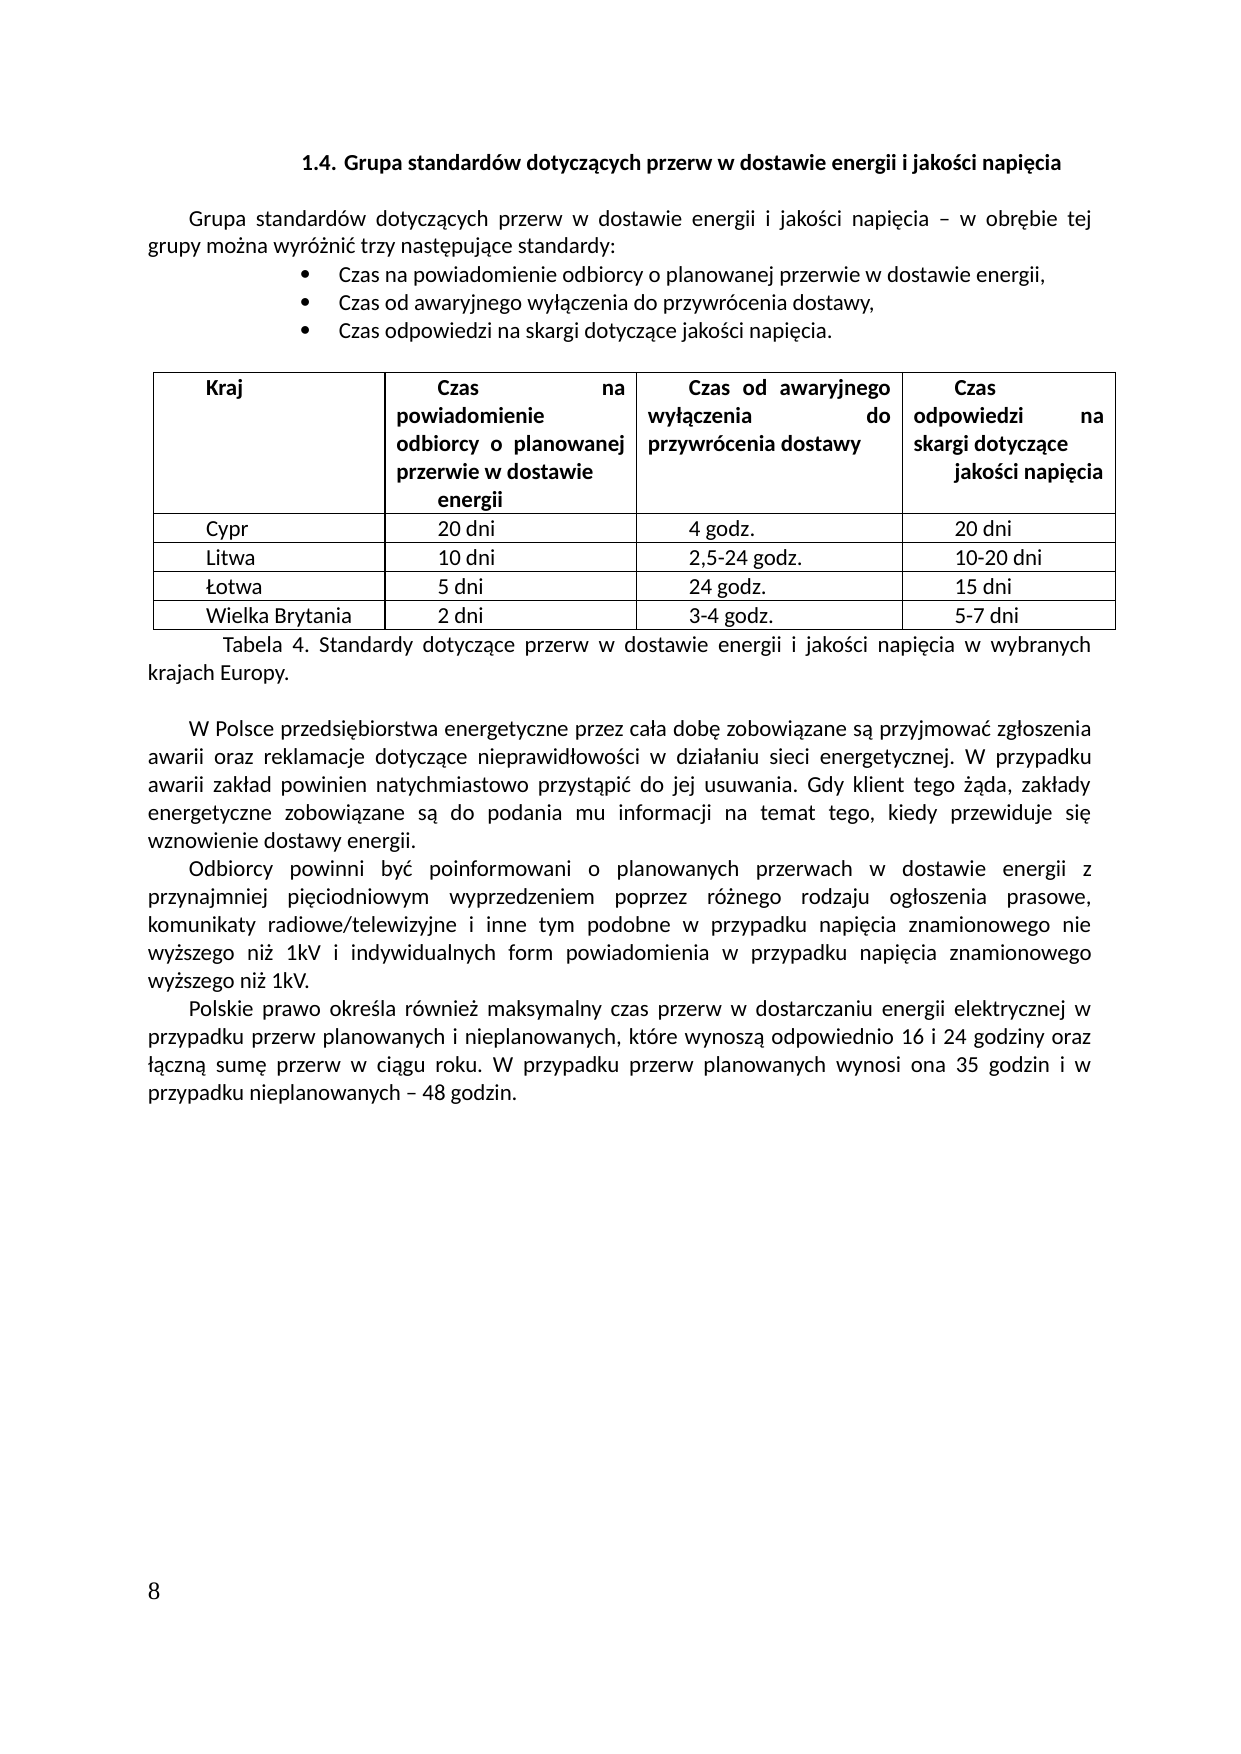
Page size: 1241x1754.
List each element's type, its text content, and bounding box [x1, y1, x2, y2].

text Tabela 4. Standardy dotyczące przerw w dostawie energii i jakości napięcia w wybranych krajach Europy. [148, 630, 1093, 686]
table_cell 15 dni [903, 572, 1115, 600]
list Grupa standardów dotyczących przerw w dostawie energii i jakości napięcia [260, 148, 1093, 176]
table_cell 20 dni [386, 514, 636, 542]
table_cell Cypr [154, 514, 384, 542]
table_cell 2 dni [386, 601, 636, 629]
table_cell 20 dni [903, 514, 1115, 542]
table_cell 24 godz. [637, 572, 902, 600]
table_header Kraj [154, 373, 384, 513]
table_header Czas na powiadomienie odbiorcy o planowanej przerwie w dostawie energii [386, 373, 636, 513]
text Polskie prawo określa również maksymalny czas przerw w dostarczaniu energii elektrycznej w przypadku przerw planowanych i nieplanowanych, które wynoszą odpowiednio 16 i 24 godziny oraz łączną sumę przerw w ciągu roku. W przypadku przerw planowanych wynosi ona 35 godzin i w przypadku nieplanowanych – 48 godzin. [148, 994, 1093, 1107]
table_cell Łotwa [154, 572, 384, 600]
table_header Czas odpowiedzi na skargi dotyczące jakości napięcia [903, 373, 1115, 513]
table_cell 3-4 godz. [637, 601, 902, 629]
table_cell 10-20 dni [903, 543, 1115, 571]
table_header Czas od awaryjnego wyłączenia do przywrócenia dostawy [637, 373, 902, 513]
text Odbiorcy powinni być poinformowani o planowanych przerwach w dostawie energii z przynajmniej pięciodniowym wyprzedzeniem poprzez różnego rodzaju ogłoszenia prasowe, komunikaty radiowe/telewizyjne i inne tym podobne w przypadku napięcia znamionowego nie wyższego niż 1kV i indywidualnych form powiadomienia w przypadku napięcia znamionowego wyższego niż 1kV. [148, 854, 1093, 994]
table_cell 2,5-24 godz. [637, 543, 902, 571]
table_cell Litwa [154, 543, 384, 571]
table_cell 5-7 dni [903, 601, 1115, 629]
table_cell 4 godz. [637, 514, 902, 542]
text W Polsce przedsiębiorstwa energetyczne przez cała dobę zobowiązane są przyjmować zgłoszenia awarii oraz reklamacje dotyczące nieprawidłowości w działaniu sieci energetycznej. W przypadku awarii zakład powinien natychmiastowo przystąpić do jej usuwania. Gdy klient tego żąda, zakłady energetyczne zobowiązane są do podania mu informacji na temat tego, kiedy przewiduje się wznowienie dostawy energii. [148, 714, 1093, 854]
list Czas na powiadomienie odbiorcy o planowanej przerwie w dostawie energii, [260, 260, 1093, 288]
table_cell 10 dni [386, 543, 636, 571]
table_cell 5 dni [386, 572, 636, 600]
list Czas od awaryjnego wyłączenia do przywrócenia dostawy, [260, 288, 1093, 316]
text Grupa standardów dotyczących przerw w dostawie energii i jakości napięcia – w obrębie tej grupy można wyróżnić trzy następujące standardy: [148, 204, 1093, 260]
table_cell Wielka Brytania [154, 601, 384, 629]
list Czas odpowiedzi na skargi dotyczące jakości napięcia. [260, 316, 1093, 344]
